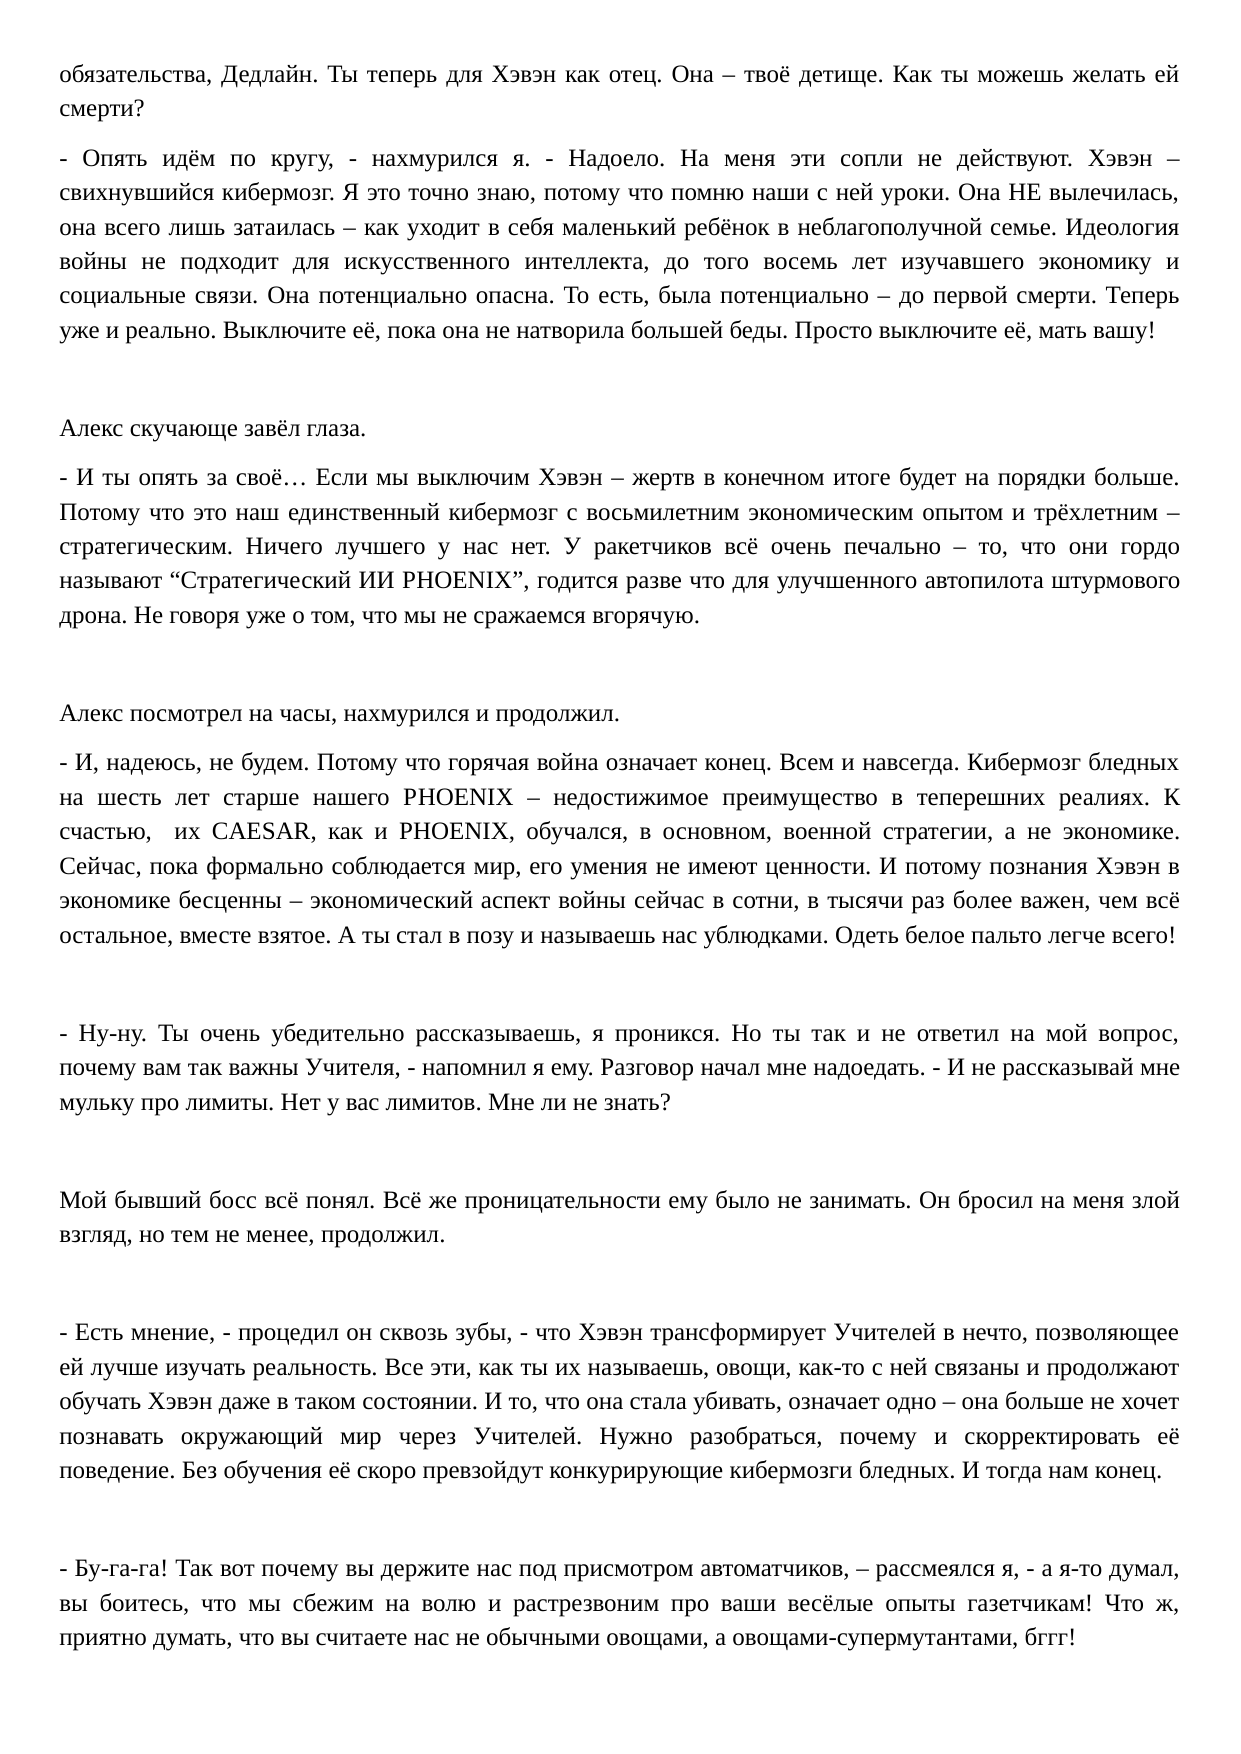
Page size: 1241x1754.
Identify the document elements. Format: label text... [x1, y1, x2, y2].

text - И, надеюсь, не будем. Потому что горячая война означает конец. Всем и навсегда. Кибермозг бледных на шесть лет старше нашего PHOENIX – недостижимое преимущество в теперешних реалиях. К счастью, их CAESAR, как и PHOENIX, обучался, в основном, военной стратегии, а не экономике. Сейчас, пока формально соблюдается мир, его умения не имеют ценности. И потому познания Хэвэн в экономике бесценны – экономический аспект войны сейчас в сотни, в тысячи раз более важен, чем всё остальное, вместе взятое. А ты стал в позу и называешь нас ублюдками. Одеть белое пальто легче всего! [59, 747, 1181, 948]
text - Бу-га-га! Так вот почему вы держите нас под присмотром автоматчиков, – рассмеялся я, - а я-то думал, вы боитесь, что мы сбежим на волю и растрезвоним про ваши весёлые опыты газетчикам! Что ж, приятно думать, что вы считаете нас не обычными овощами, а овощами-супермутантами, бггг! [59, 1553, 1181, 1651]
text обязательства, Дедлайн. Ты теперь для Хэвэн как отец. Она – твоё детище. Как ты можешь желать ей смерти? [59, 59, 1181, 122]
text - Есть мнение, - процедил он сквозь зубы, - что Хэвэн трансформирует Учителей в нечто, позволяющее ей лучше изучать реальность. Все эти, как ты их называешь, овощи, как-то с ней связаны и продолжают обучать Хэвэн даже в таком состоянии. И то, что она стала убивать, означает одно – она больше не хочет познавать окружающий мир через Учителей. Нужно разобраться, почему и скорректировать её поведение. Без обучения её скоро превзойдут конкурирующие кибермозги бледных. И тогда нам конец. [59, 1317, 1181, 1484]
text Алекс скучающе завёл глаза. [59, 413, 1181, 442]
text - И ты опять за своё… Если мы выключим Хэвэн – жертв в конечном итоге будет на порядки больше. Потому что это наш единственный кибермозг с восьмилетним экономическим опытом и трёхлетним – стратегическим. Ничего лучшего у нас нет. У ракетчиков всё очень печально – то, что они гордо называют “Стратегический ИИ PHOENIX”, годится разве что для улучшенного автопилота штурмового дрона. Не говоря уже о том, что мы не сражаемся вгорячую. [59, 462, 1181, 629]
text Мой бывший босс всё понял. Всё же проницательности ему было не занимать. Он бросил на меня злой взгляд, но тем не менее, продолжил. [59, 1185, 1181, 1248]
text - Опять идём по кругу, - нахмурился я. - Надоело. На меня эти сопли не действуют. Хэвэн – свихнувшийся кибермозг. Я это точно знаю, потому что помню наши с ней уроки. Она НЕ вылечилась, она всего лишь затаилась – как уходит в себя маленький ребёнок в неблагополучной семье. Идеология войны не подходит для искусственного интеллекта, до того восемь лет изучавшего экономику и социальные связи. Она потенциально опасна. То есть, была потенциально – до первой смерти. Теперь уже и реально. Выключите её, пока она не натворила большей беды. Просто выключите её, мать вашу! [59, 143, 1181, 344]
text - Ну-ну. Ты очень убедительно рассказываешь, я проникся. Но ты так и не ответил на мой вопрос, почему вам так важны Учителя, - напомнил я ему. Разговор начал мне надоедать. - И не рассказывай мне мульку про лимиты. Нет у вас лимитов. Мне ли не знать? [59, 1018, 1181, 1116]
text Алекс посмотрел на часы, нахмурился и продолжил. [59, 698, 1181, 727]
